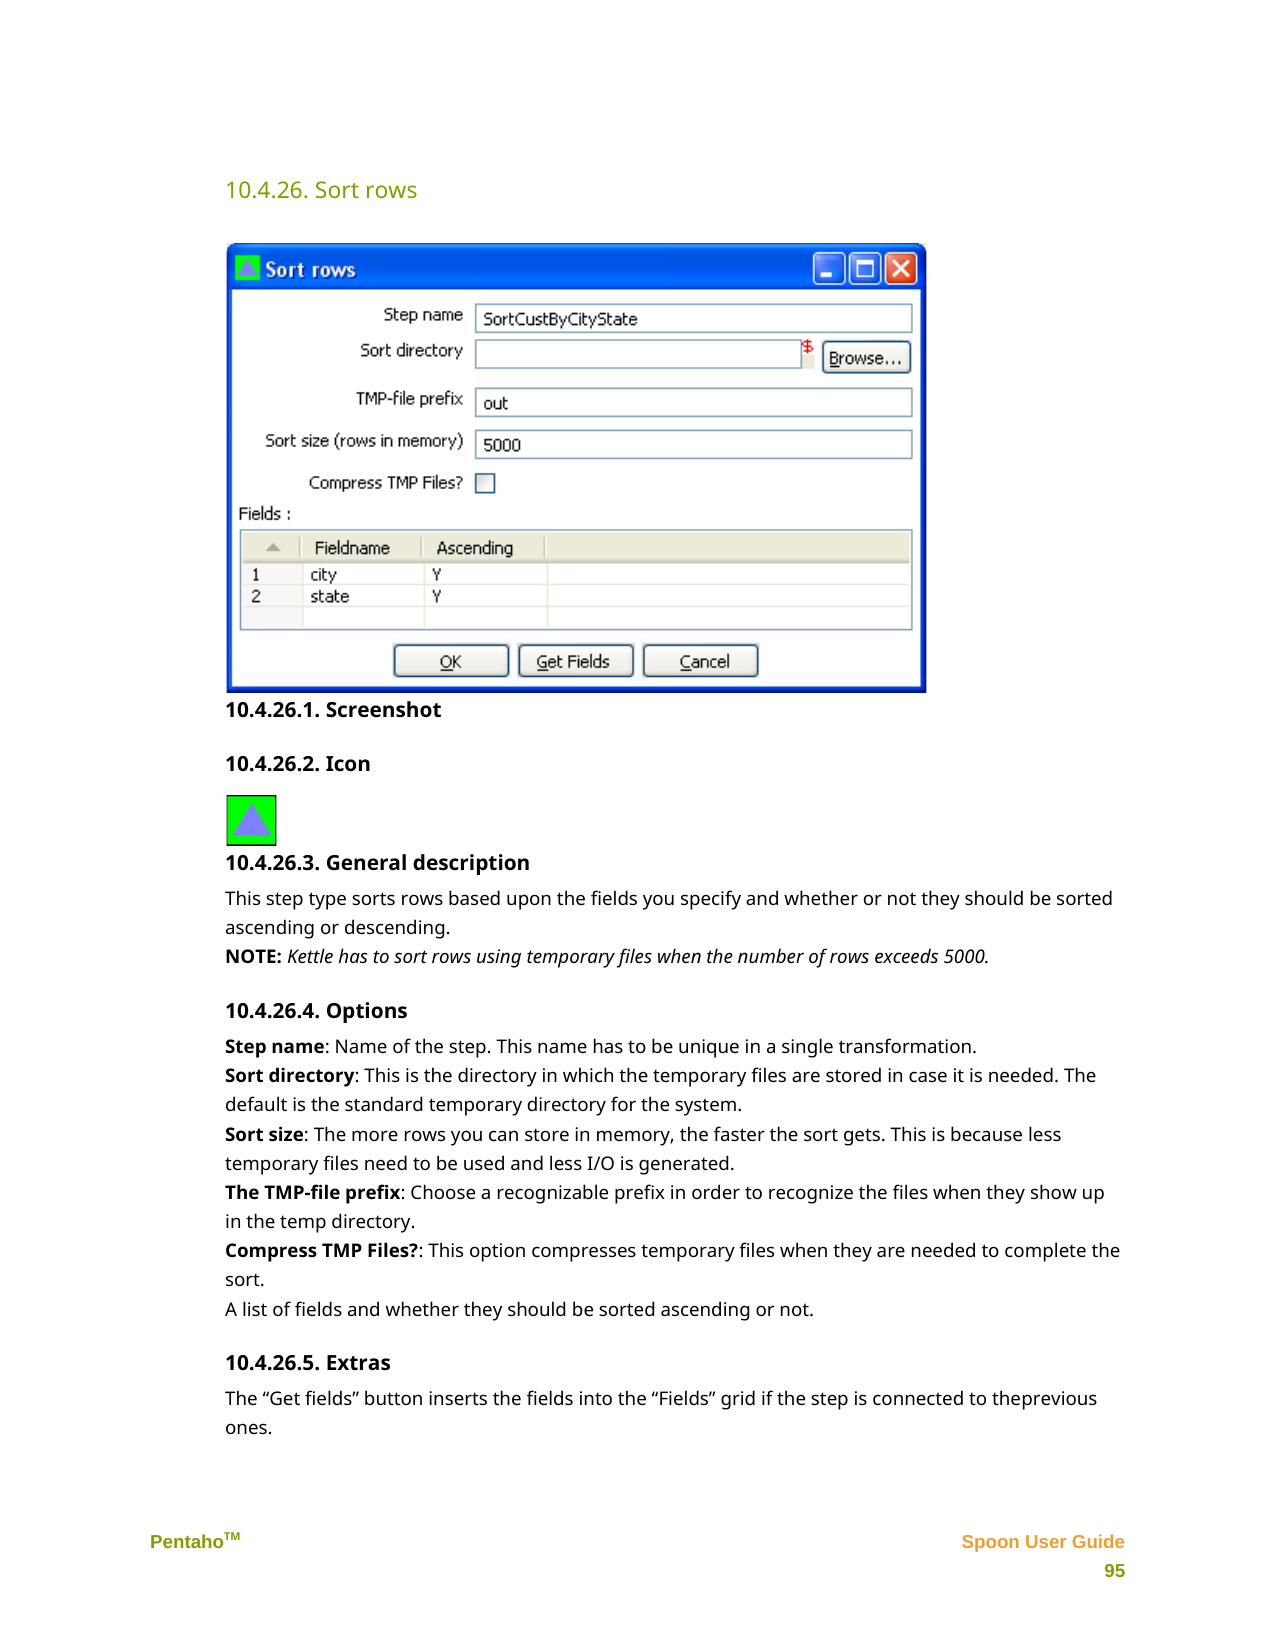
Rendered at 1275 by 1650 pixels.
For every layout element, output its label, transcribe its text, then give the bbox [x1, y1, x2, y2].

text Step name: Name of the step. This name has to be unique in a single transformation. [225, 1030, 1125, 1059]
subtitle 10.4.26.5. Extras [225, 1347, 1125, 1376]
text A list of fields and whether they should be sorted ascending or not. [225, 1293, 1125, 1322]
picture [226, 243, 927, 693]
text NOTE: Kettle has to sort rows using temporary files when the number of rows exceeds 5000. [225, 941, 1125, 970]
subtitle 10.4.26.3. General description [225, 794, 1125, 876]
picture [226, 795, 277, 846]
text Sort directory: This is the directory in which the temporary files are stored in case it is needed. The default is the standard temporary directory for the system. [225, 1059, 1125, 1118]
subtitle 10.4.26.4. Options [225, 995, 1125, 1024]
text The TMP-file prefix: Choose a recognizable prefix in order to recognize the files when they show up in the temp directory. [225, 1176, 1125, 1234]
subtitle 10.4.26.2. Icon [225, 748, 1125, 777]
text This step type sorts rows based upon the fields you specify and whether or not they should be sorted ascending or descending. [225, 882, 1125, 941]
text The “Get fields” button inserts the fields into the “Fields” grid if the step is connected to theprevious ones. [225, 1382, 1125, 1441]
subtitle 10.4.26.1. Screenshot [225, 229, 1125, 723]
subtitle 10.4.26. Sort rows [225, 175, 1125, 204]
text Sort size: The more rows you can store in memory, the faster the sort gets. This is because less temporary files need to be used and less I/O is generated. [225, 1118, 1125, 1176]
text Compress TMP Files?: This option compresses temporary files when they are needed to complete the sort. [225, 1234, 1125, 1293]
